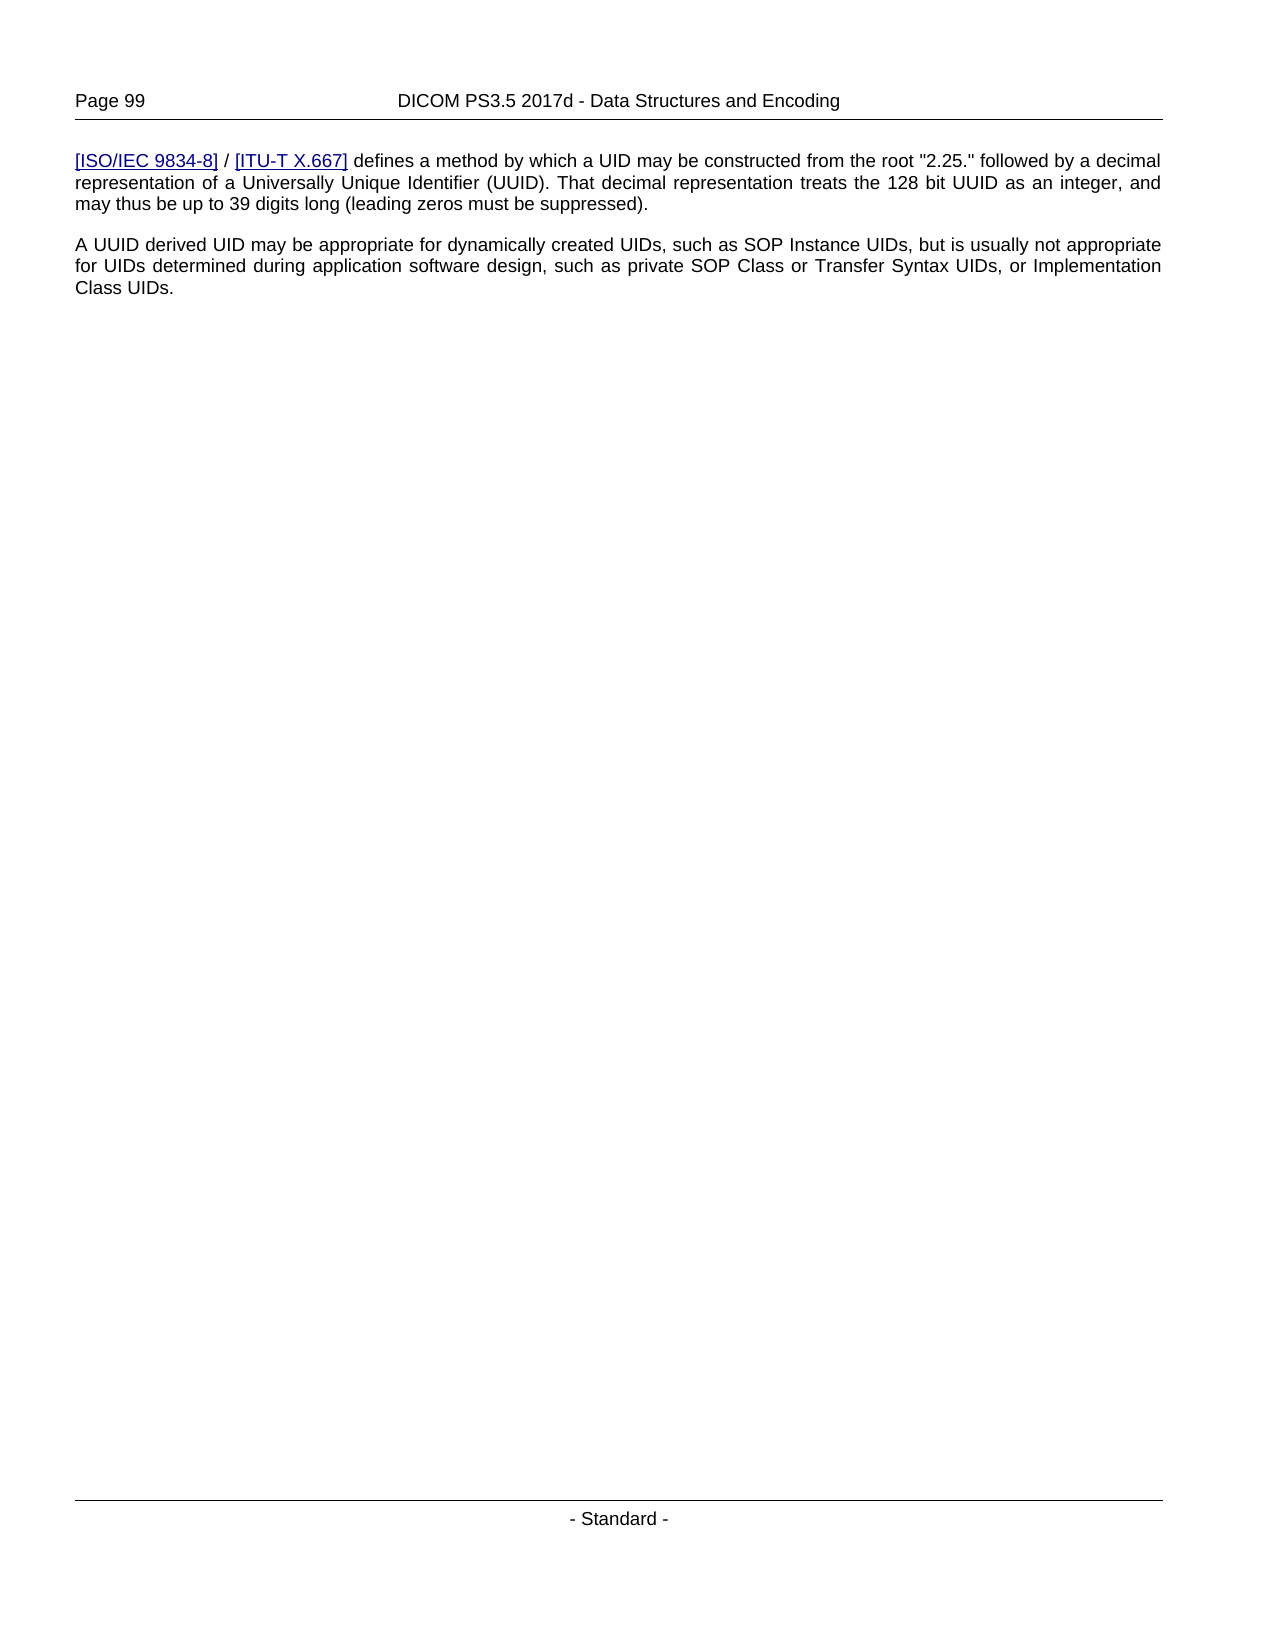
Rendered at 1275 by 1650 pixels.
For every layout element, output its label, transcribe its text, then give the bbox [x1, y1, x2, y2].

text A UUID derived UID may be appropriate for dynamically created UIDs, such as SOP Instance UIDs, but is usually not appropriate for UIDs determined during application software design, such as private SOP Class or Transfer Syntax UIDs, or Implementation Class UIDs. [75, 233, 1162, 298]
text [ISO/IEC 9834-8] / [ITU-T X.667] defines a method by which a UID may be constructed from the root "2.25." followed by a decimal representation of a Universally Unique Identifier (UUID). That decimal representation treats the 128 bit UUID as an integer, and may thus be up to 39 digits long (leading zeros must be suppressed). [75, 150, 1162, 215]
